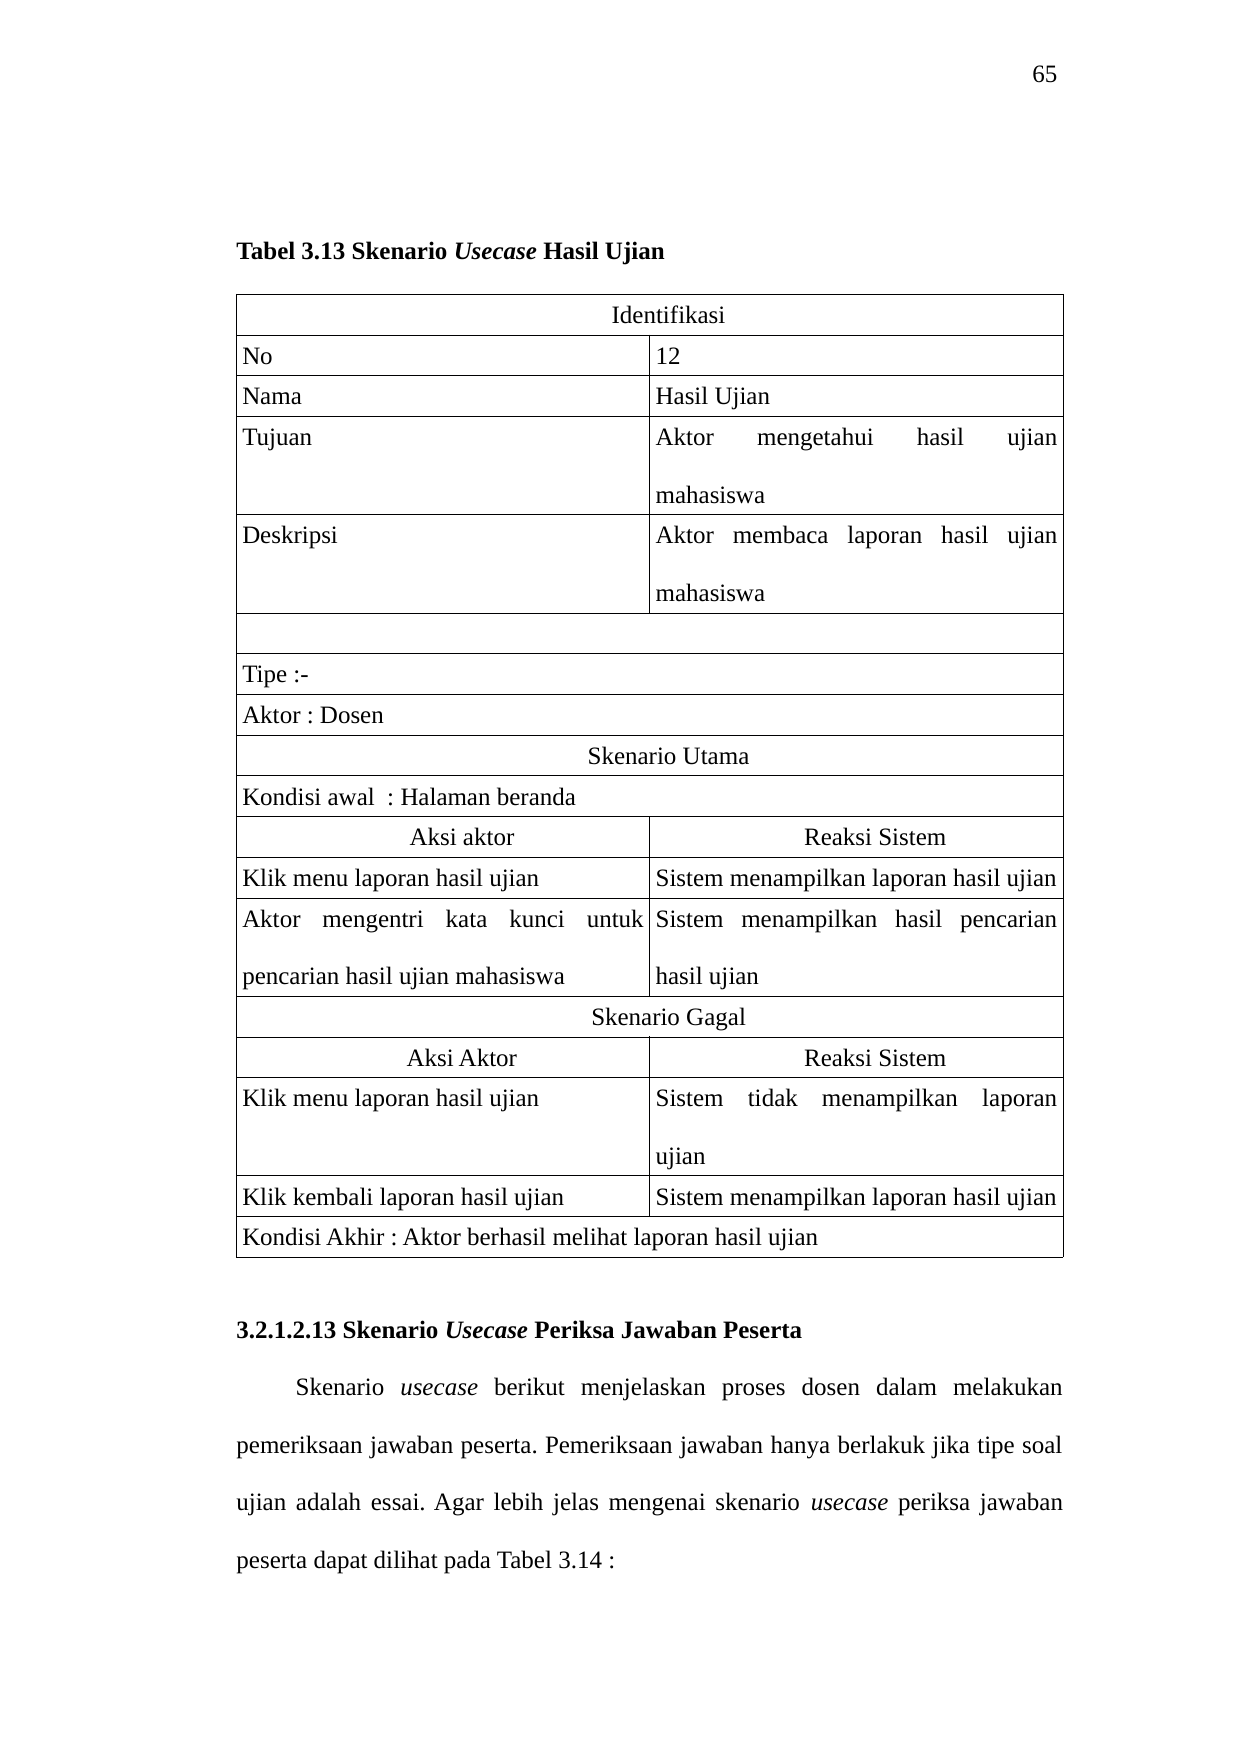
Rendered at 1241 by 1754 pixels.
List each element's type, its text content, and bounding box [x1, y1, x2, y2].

table_cell Skenario Gagal [237, 997, 1063, 1036]
table_cell Kondisi awal : Halaman beranda [237, 776, 1063, 816]
table_cell Reaksi Sistem [650, 817, 1063, 857]
table_cell Aktor mengetahui hasil ujian mahasiswa [650, 417, 1063, 514]
table_cell [237, 614, 1063, 653]
table_cell Klik menu laporan hasil ujian [237, 1078, 649, 1175]
table_cell Sistem menampilkan hasil pencarian hasil ujian [650, 899, 1063, 996]
table_cell Skenario Utama [237, 736, 1063, 775]
table_cell Tipe :- [237, 654, 1063, 694]
table_cell Nama [237, 376, 649, 416]
table_cell Klik menu laporan hasil ujian [237, 858, 649, 897]
table_cell Deskripsi [237, 515, 649, 612]
table_cell Reaksi Sistem [650, 1038, 1063, 1077]
table_cell Tujuan [237, 417, 649, 514]
table_cell Aksi aktor [237, 817, 649, 857]
table_cell Sistem menampilkan laporan hasil ujian [650, 1176, 1063, 1216]
table_cell Sistem menampilkan laporan hasil ujian [650, 858, 1063, 897]
table_cell Aksi Aktor [237, 1038, 649, 1077]
text Skenario usecase berikut menjelaskan proses dosen dalam melakukan pemeriksaan jawaban peserta. Pemeriksaan jawaban hanya berlakuk jika tipe soal ujian adalah essai. Agar lebih jelas mengenai skenario usecase periksa jawaban peserta dapat dilihat pada Tabel 3.14 : [236, 1372, 1063, 1574]
subtitle Tabel 3.13 Skenario Usecase Hasil Ujian [236, 236, 1063, 265]
subtitle 3.2.1.2.13 Skenario Usecase Periksa Jawaban Peserta [236, 1315, 1063, 1344]
table_cell Aktor : Dosen [237, 695, 1063, 734]
table_cell Aktor mengentri kata kunci untuk pencarian hasil ujian mahasiswa [237, 899, 649, 996]
table_cell 12 [650, 336, 1063, 375]
table_cell Kondisi Akhir : Aktor berhasil melihat laporan hasil ujian [237, 1217, 1063, 1257]
table_header Identifikasi [237, 295, 1063, 334]
table_cell Sistem tidak menampilkan laporan ujian [650, 1078, 1063, 1175]
table_cell Aktor membaca laporan hasil ujian mahasiswa [650, 515, 1063, 612]
table_cell Klik kembali laporan hasil ujian [237, 1176, 649, 1216]
table_cell No [237, 336, 649, 375]
table_cell Hasil Ujian [650, 376, 1063, 416]
